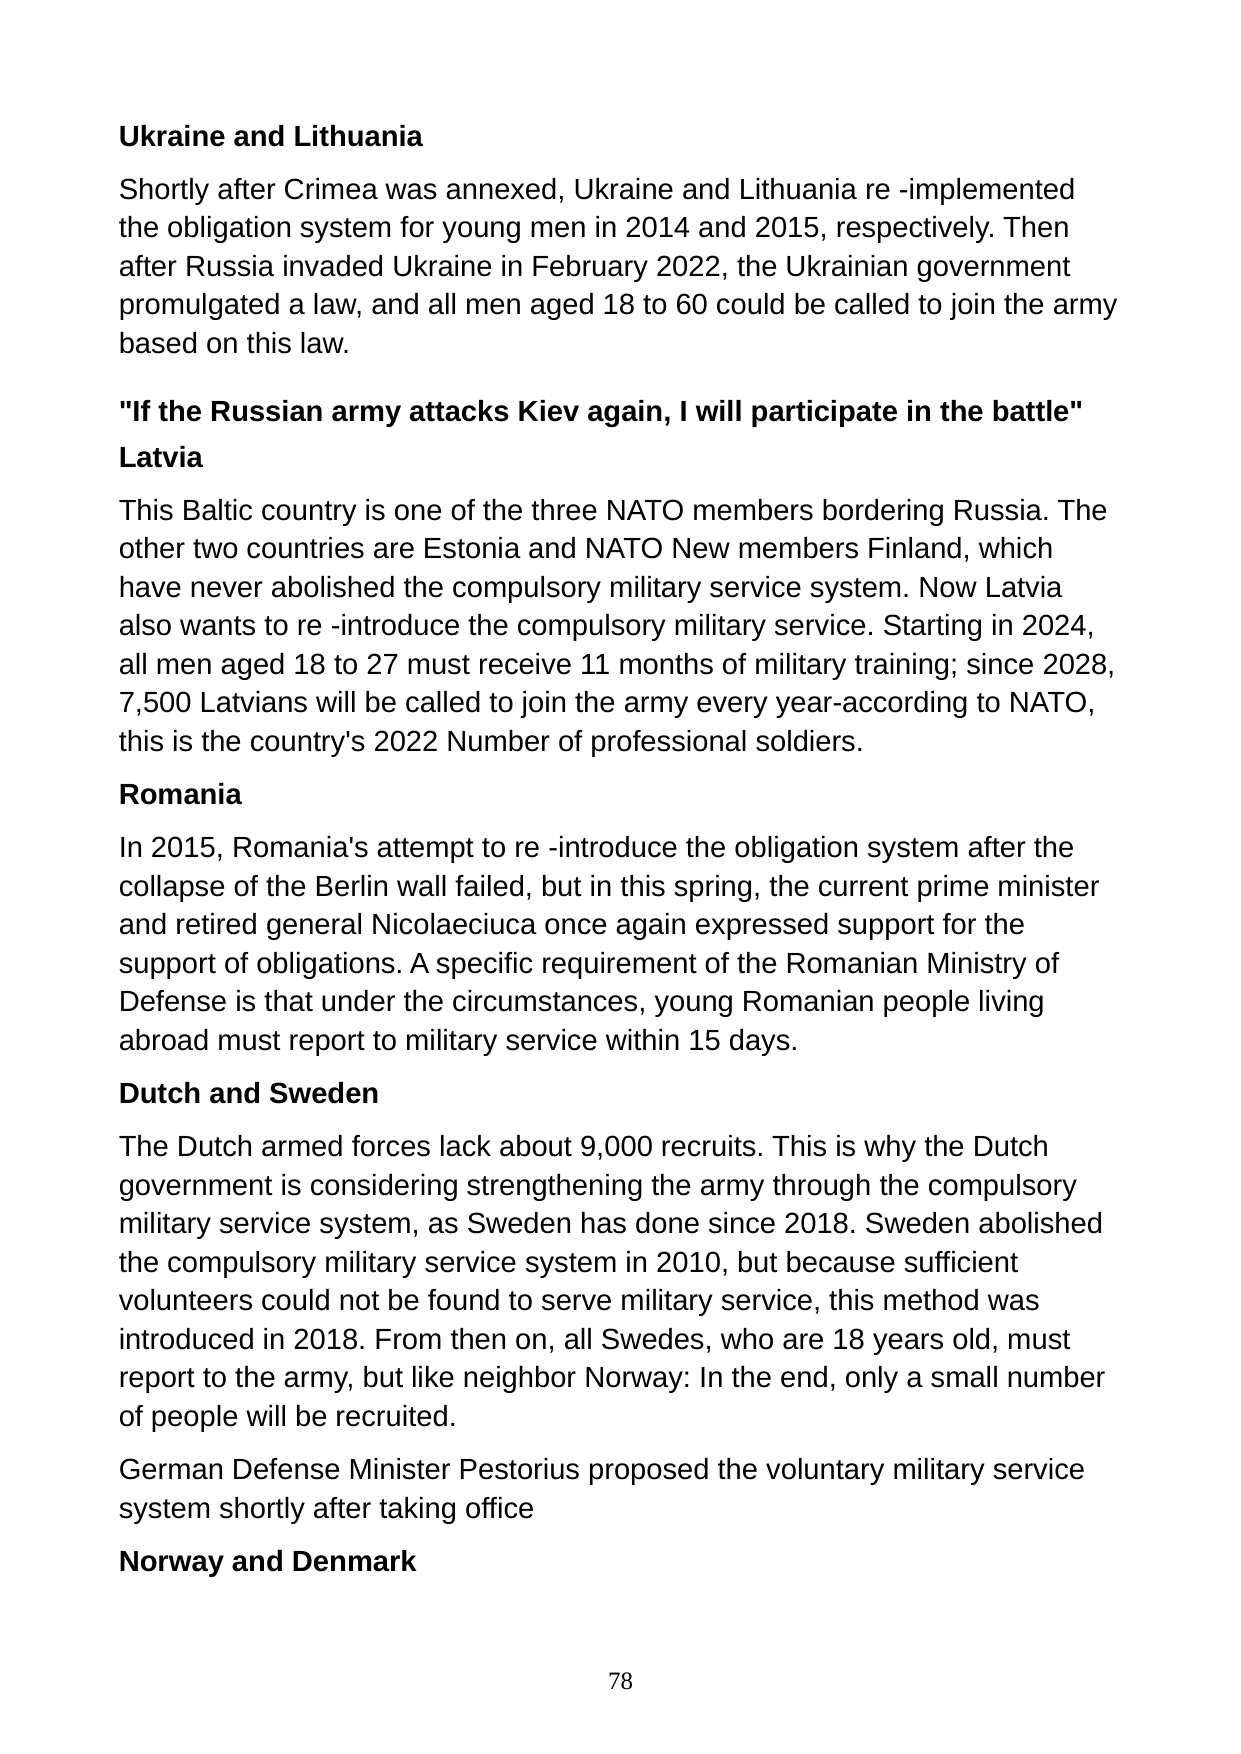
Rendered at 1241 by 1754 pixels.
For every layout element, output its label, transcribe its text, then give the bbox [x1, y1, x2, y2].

text This Baltic country is one of the three NATO members bordering Russia. The other two countries are Estonia and NATO New members Finland, which have never abolished the compulsory military service system. Now Latvia also wants to re -introduce the compulsory military service. Starting in 2024, all men aged 18 to 27 must receive 11 months of military training; since 2028, 7,500 Latvians will be called to join the army every year-according to NATO, this is the country's 2022 Number of professional soldiers. [118, 493, 1122, 757]
subtitle "If the Russian army attacks Kiev again, I will participate in the battle" [118, 393, 1122, 427]
text German Defense Minister Pestorius proposed the voluntary military service system shortly after taking office [118, 1452, 1122, 1524]
text In 2015, Romania's attempt to re -introduce the obligation system after the collapse of the Berlin wall failed, but in this spring, the current prime minister and retired general Nicolaeciuca once again expressed support for the support of obligations. A specific requirement of the Romanian Ministry of Defense is that under the circumstances, young Romanian people living abroad must report to military service within 15 days. [118, 830, 1122, 1056]
text The Dutch armed forces lack about 9,000 recruits. This is why the Dutch government is considering strengthening the army through the compulsory military service system, as Sweden has done since 2018. Sweden abolished the compulsory military service system in 2010, but because sufficient volunteers could not be found to serve military service, this method was introduced in 2018. From then on, all Swedes, who are 18 years old, must report to the army, but like neighbor Norway: In the end, only a small number of people will be recruited. [118, 1129, 1122, 1432]
text Dutch and Sweden [118, 1076, 1122, 1109]
text Ukraine and Lithuania [118, 118, 1122, 152]
text Shortly after Crimea was annexed, Ukraine and Lithuania re -implemented the obligation system for young men in 2014 and 2015, respectively. Then after Russia invaded Ukraine in February 2022, the Ukrainian government promulgated a law, and all men aged 18 to 60 could be called to join the army based on this law. [118, 172, 1122, 359]
text Norway and Denmark [118, 1544, 1122, 1577]
text Romania [118, 777, 1122, 811]
text Latvia [118, 439, 1122, 473]
